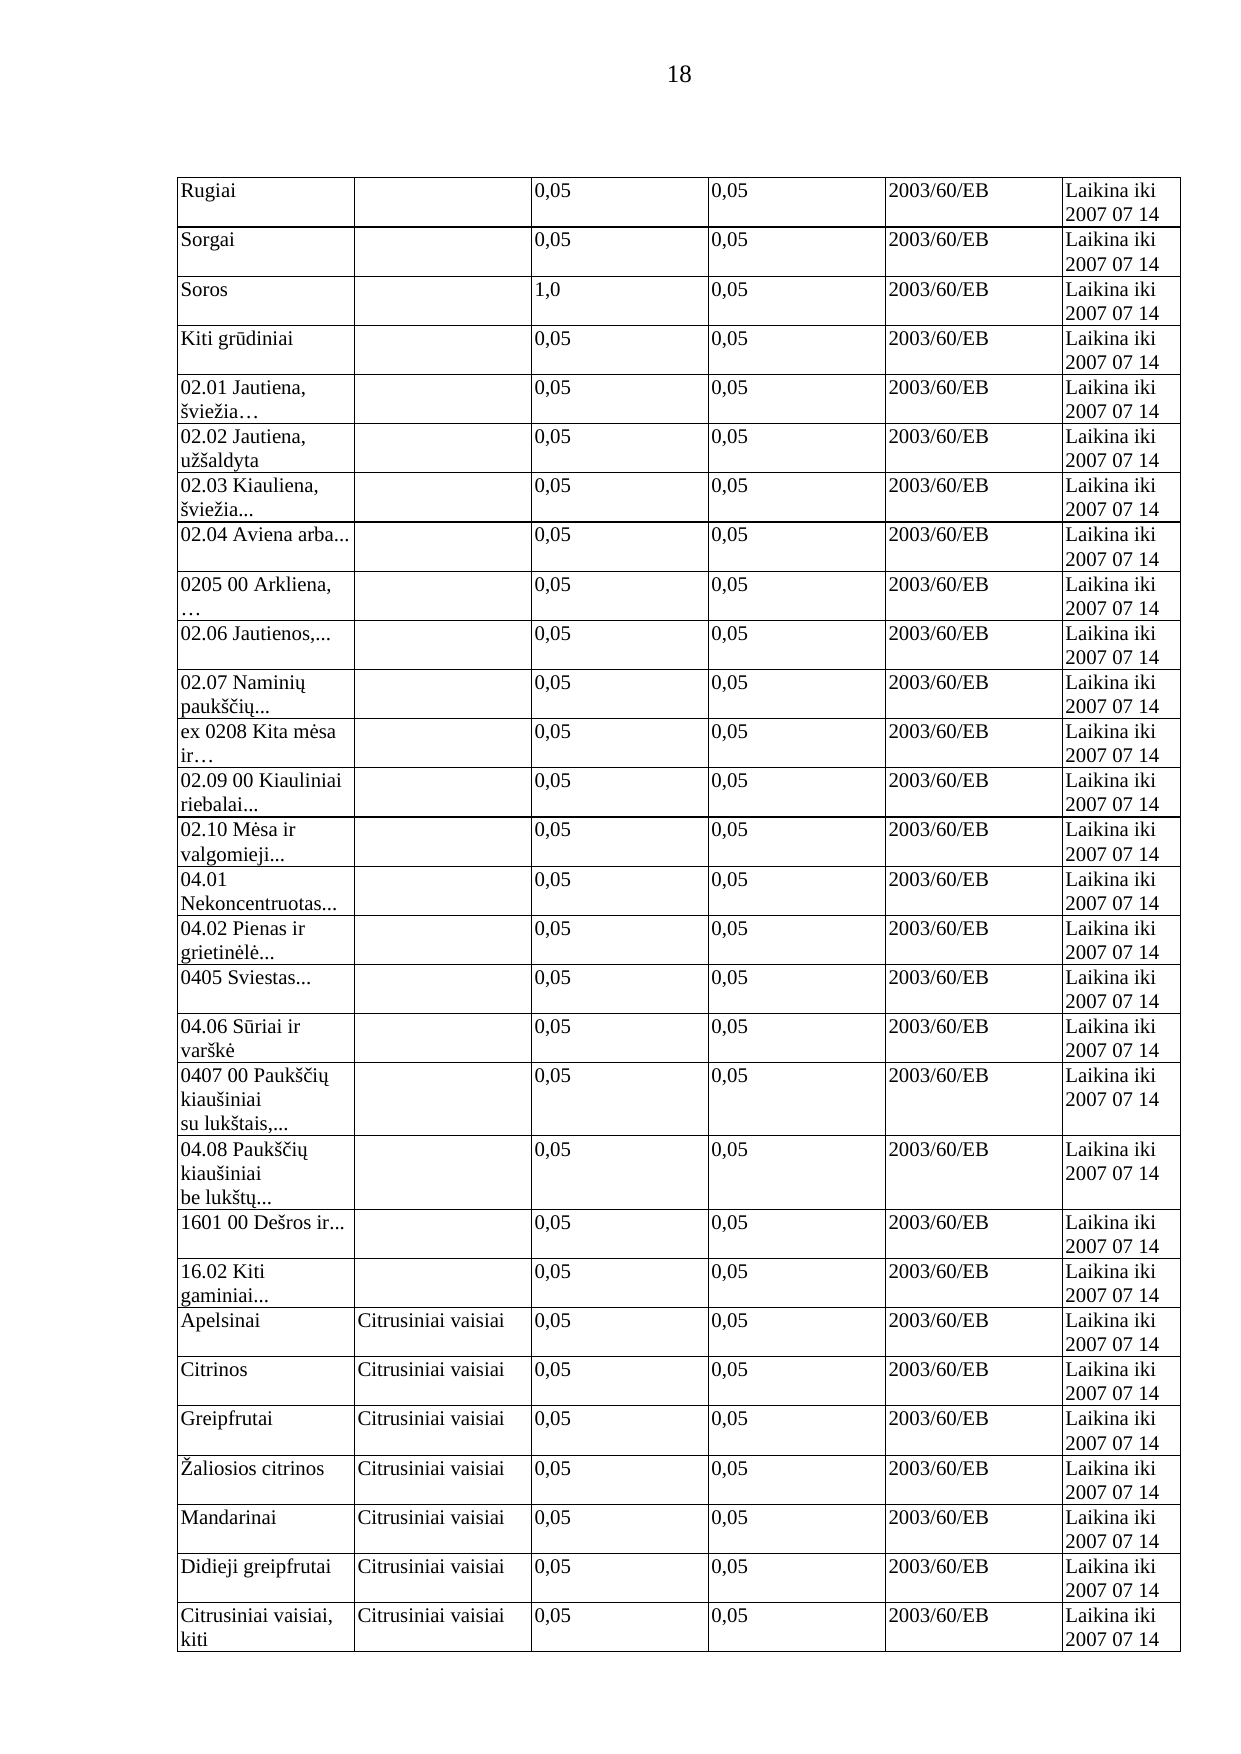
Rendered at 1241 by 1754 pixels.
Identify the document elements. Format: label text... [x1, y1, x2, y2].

table_cell Laikina iki 2007 07 14 [1063, 965, 1180, 1013]
table_cell 0,05 [709, 1456, 885, 1504]
table_cell [355, 277, 531, 325]
table_cell 2003/60/EB [886, 424, 1062, 472]
table_cell Laikina iki 2007 07 14 [1063, 1014, 1180, 1062]
table_cell [355, 818, 531, 866]
table_cell [355, 768, 531, 816]
table_cell 0,05 [532, 1603, 708, 1651]
table_cell 2003/60/EB [886, 1063, 1062, 1135]
table_cell 0,05 [532, 818, 708, 866]
table_cell 0,05 [532, 326, 708, 374]
table_cell [355, 965, 531, 1013]
table_cell 02.09 00 Kiauliniai riebalai... [178, 768, 354, 816]
table_cell [355, 326, 531, 374]
table_cell Laikina iki 2007 07 14 [1063, 1357, 1180, 1405]
table_cell 0,05 [709, 1136, 885, 1209]
table_cell 0,05 [532, 473, 708, 521]
table_cell 04.01 Nekoncentruotas... [178, 867, 354, 915]
table_cell 2003/60/EB [886, 1505, 1062, 1553]
table_cell 0,05 [532, 1063, 708, 1135]
table_cell Laikina iki 2007 07 14 [1063, 1063, 1180, 1135]
table_cell 02.06 Jautienos,... [178, 621, 354, 669]
table_cell 0407 00 Paukščių kiaušiniai su lukštais,... [178, 1063, 354, 1135]
table_cell 0,05 [532, 1259, 708, 1307]
table_cell 02.10 Mėsa ir valgomieji... [178, 818, 354, 866]
table_cell 0,05 [532, 719, 708, 767]
table_cell [355, 916, 531, 964]
table_cell Citrusiniai vaisiai [355, 1456, 531, 1504]
table_cell Citrusiniai vaisiai, kiti [178, 1603, 354, 1651]
table_cell 0,05 [532, 916, 708, 964]
table_cell [355, 621, 531, 669]
table_cell 0,05 [709, 867, 885, 915]
table_cell 02.03 Kiauliena, šviežia... [178, 473, 354, 521]
table_cell 1601 00 Dešros ir... [178, 1210, 354, 1258]
table_cell Laikina iki 2007 07 14 [1063, 1136, 1180, 1209]
table_cell 0,05 [532, 523, 708, 571]
table_cell 02.01 Jautiena, šviežia… [178, 375, 354, 423]
table_cell 2003/60/EB [886, 1308, 1062, 1356]
table_cell 0,05 [709, 326, 885, 374]
table_cell 2003/60/EB [886, 1554, 1062, 1602]
table_cell 0,05 [709, 1014, 885, 1062]
table_cell ex 0208 Kita mėsa ir… [178, 719, 354, 767]
table_cell 0,05 [532, 768, 708, 816]
table_cell Apelsinai [178, 1308, 354, 1356]
table_cell Laikina iki 2007 07 14 [1063, 719, 1180, 767]
table_cell 0,05 [709, 1063, 885, 1135]
table_cell 0,05 [709, 178, 885, 226]
table_cell [355, 572, 531, 620]
table_cell Citrusiniai vaisiai [355, 1554, 531, 1602]
table_cell 0,05 [709, 228, 885, 276]
table_cell Žaliosios citrinos [178, 1456, 354, 1504]
table_cell 0,05 [532, 572, 708, 620]
table_cell 2003/60/EB [886, 1136, 1062, 1209]
table_cell 2003/60/EB [886, 965, 1062, 1013]
table_cell 2003/60/EB [886, 1357, 1062, 1405]
table_cell [355, 1063, 531, 1135]
table_cell Citrusiniai vaisiai [355, 1505, 531, 1553]
table_cell 2003/60/EB [886, 670, 1062, 718]
table_cell 04.08 Paukščių kiaušiniai be lukštų... [178, 1136, 354, 1209]
table_cell Laikina iki 2007 07 14 [1063, 178, 1180, 226]
table_cell [355, 1014, 531, 1062]
table_cell 0,05 [532, 1210, 708, 1258]
table_cell Laikina iki 2007 07 14 [1063, 277, 1180, 325]
table_cell 2003/60/EB [886, 178, 1062, 226]
table_cell 04.06 Sūriai ir varškė [178, 1014, 354, 1062]
table_cell Laikina iki 2007 07 14 [1063, 1210, 1180, 1258]
table_cell 02.07 Naminių paukščių... [178, 670, 354, 718]
table_cell 2003/60/EB [886, 1014, 1062, 1062]
table_cell Laikina iki 2007 07 14 [1063, 424, 1180, 472]
table_cell 2003/60/EB [886, 572, 1062, 620]
table_cell Laikina iki 2007 07 14 [1063, 1603, 1180, 1651]
table_cell [355, 424, 531, 472]
table_cell 04.02 Pienas ir grietinėlė... [178, 916, 354, 964]
table_cell Soros [178, 277, 354, 325]
table_cell [355, 178, 531, 226]
table_cell 0,05 [709, 1259, 885, 1307]
table_cell Laikina iki 2007 07 14 [1063, 375, 1180, 423]
table_cell 0,05 [532, 1136, 708, 1209]
table_cell Citrusiniai vaisiai [355, 1406, 531, 1454]
table_cell Kiti grūdiniai [178, 326, 354, 374]
table_cell 2003/60/EB [886, 1456, 1062, 1504]
table_cell 0,05 [709, 1308, 885, 1356]
table_cell 2003/60/EB [886, 277, 1062, 325]
table_cell 0205 00 Arkliena,… [178, 572, 354, 620]
table_cell 0,05 [709, 1406, 885, 1454]
table_cell 0,05 [709, 277, 885, 325]
table_cell [355, 1136, 531, 1209]
table_cell [355, 1259, 531, 1307]
table_cell 2003/60/EB [886, 228, 1062, 276]
table_cell 2003/60/EB [886, 1406, 1062, 1454]
table_cell 0,05 [532, 1357, 708, 1405]
table_cell [355, 523, 531, 571]
table_cell 2003/60/EB [886, 621, 1062, 669]
table_cell 2003/60/EB [886, 719, 1062, 767]
table_cell 2003/60/EB [886, 1603, 1062, 1651]
table_cell 0,05 [532, 867, 708, 915]
table_cell 0,05 [532, 1308, 708, 1356]
table_cell Laikina iki 2007 07 14 [1063, 1505, 1180, 1553]
table_cell 0,05 [532, 1456, 708, 1504]
table_cell Laikina iki 2007 07 14 [1063, 1406, 1180, 1454]
table_cell 0,05 [709, 1210, 885, 1258]
table_cell 2003/60/EB [886, 473, 1062, 521]
table_cell 2003/60/EB [886, 818, 1062, 866]
table_cell 0,05 [709, 1357, 885, 1405]
table_cell [355, 719, 531, 767]
table_cell Laikina iki 2007 07 14 [1063, 670, 1180, 718]
table_cell Citrusiniai vaisiai [355, 1308, 531, 1356]
table_cell Mandarinai [178, 1505, 354, 1553]
table_cell 0,05 [532, 670, 708, 718]
table_cell 16.02 Kiti gaminiai... [178, 1259, 354, 1307]
table_cell 2003/60/EB [886, 1259, 1062, 1307]
table_cell [355, 670, 531, 718]
table_cell 02.04 Aviena arba... [178, 523, 354, 571]
table_cell 0,05 [709, 768, 885, 816]
table_cell 0,05 [709, 572, 885, 620]
table_cell Laikina iki 2007 07 14 [1063, 572, 1180, 620]
table_cell Laikina iki 2007 07 14 [1063, 1554, 1180, 1602]
table_cell 1,0 [532, 277, 708, 325]
table_cell 2003/60/EB [886, 916, 1062, 964]
table_cell 0,05 [532, 965, 708, 1013]
table_cell Citrusiniai vaisiai [355, 1357, 531, 1405]
table_cell Laikina iki 2007 07 14 [1063, 228, 1180, 276]
table_cell 2003/60/EB [886, 375, 1062, 423]
table_cell [355, 867, 531, 915]
table_cell Laikina iki 2007 07 14 [1063, 621, 1180, 669]
table_cell Laikina iki 2007 07 14 [1063, 523, 1180, 571]
table_cell 2003/60/EB [886, 867, 1062, 915]
table_cell [355, 473, 531, 521]
table_cell Laikina iki 2007 07 14 [1063, 326, 1180, 374]
table_cell 0,05 [709, 916, 885, 964]
table_cell 0,05 [532, 621, 708, 669]
table_cell Laikina iki 2007 07 14 [1063, 818, 1180, 866]
table_cell 0,05 [709, 818, 885, 866]
table_cell 0,05 [532, 178, 708, 226]
table_cell 0,05 [532, 1406, 708, 1454]
table_cell Laikina iki 2007 07 14 [1063, 768, 1180, 816]
table_cell 0405 Sviestas... [178, 965, 354, 1013]
table_cell 0,05 [709, 523, 885, 571]
table_cell 0,05 [709, 719, 885, 767]
table_cell Laikina iki 2007 07 14 [1063, 1308, 1180, 1356]
table_cell 0,05 [532, 424, 708, 472]
table_cell [355, 228, 531, 276]
table_cell Laikina iki 2007 07 14 [1063, 1259, 1180, 1307]
table_cell 0,05 [532, 1505, 708, 1553]
table_cell 0,05 [532, 228, 708, 276]
table_cell [355, 375, 531, 423]
table_cell Laikina iki 2007 07 14 [1063, 916, 1180, 964]
table_cell 02.02 Jautiena, užšaldyta [178, 424, 354, 472]
table_cell Citrinos [178, 1357, 354, 1405]
table_cell Rugiai [178, 178, 354, 226]
table_cell 0,05 [709, 375, 885, 423]
table_cell 2003/60/EB [886, 1210, 1062, 1258]
table_cell 0,05 [709, 1603, 885, 1651]
table_cell Laikina iki 2007 07 14 [1063, 473, 1180, 521]
table_cell 0,05 [532, 1014, 708, 1062]
table_cell 0,05 [709, 670, 885, 718]
table_cell 0,05 [709, 1554, 885, 1602]
table_cell Laikina iki 2007 07 14 [1063, 867, 1180, 915]
table_cell 0,05 [709, 965, 885, 1013]
table_cell 0,05 [709, 424, 885, 472]
table_cell Sorgai [178, 228, 354, 276]
table_cell Laikina iki 2007 07 14 [1063, 1456, 1180, 1504]
table_cell 0,05 [709, 621, 885, 669]
table_cell [355, 1210, 531, 1258]
table_cell 0,05 [709, 1505, 885, 1553]
table_cell 2003/60/EB [886, 523, 1062, 571]
table_cell 0,05 [709, 473, 885, 521]
table_cell 2003/60/EB [886, 768, 1062, 816]
table_cell Citrusiniai vaisiai [355, 1603, 531, 1651]
table_cell Greipfrutai [178, 1406, 354, 1454]
table_cell Didieji greipfrutai [178, 1554, 354, 1602]
table_cell 0,05 [532, 1554, 708, 1602]
table_cell 2003/60/EB [886, 326, 1062, 374]
table_cell 0,05 [532, 375, 708, 423]
